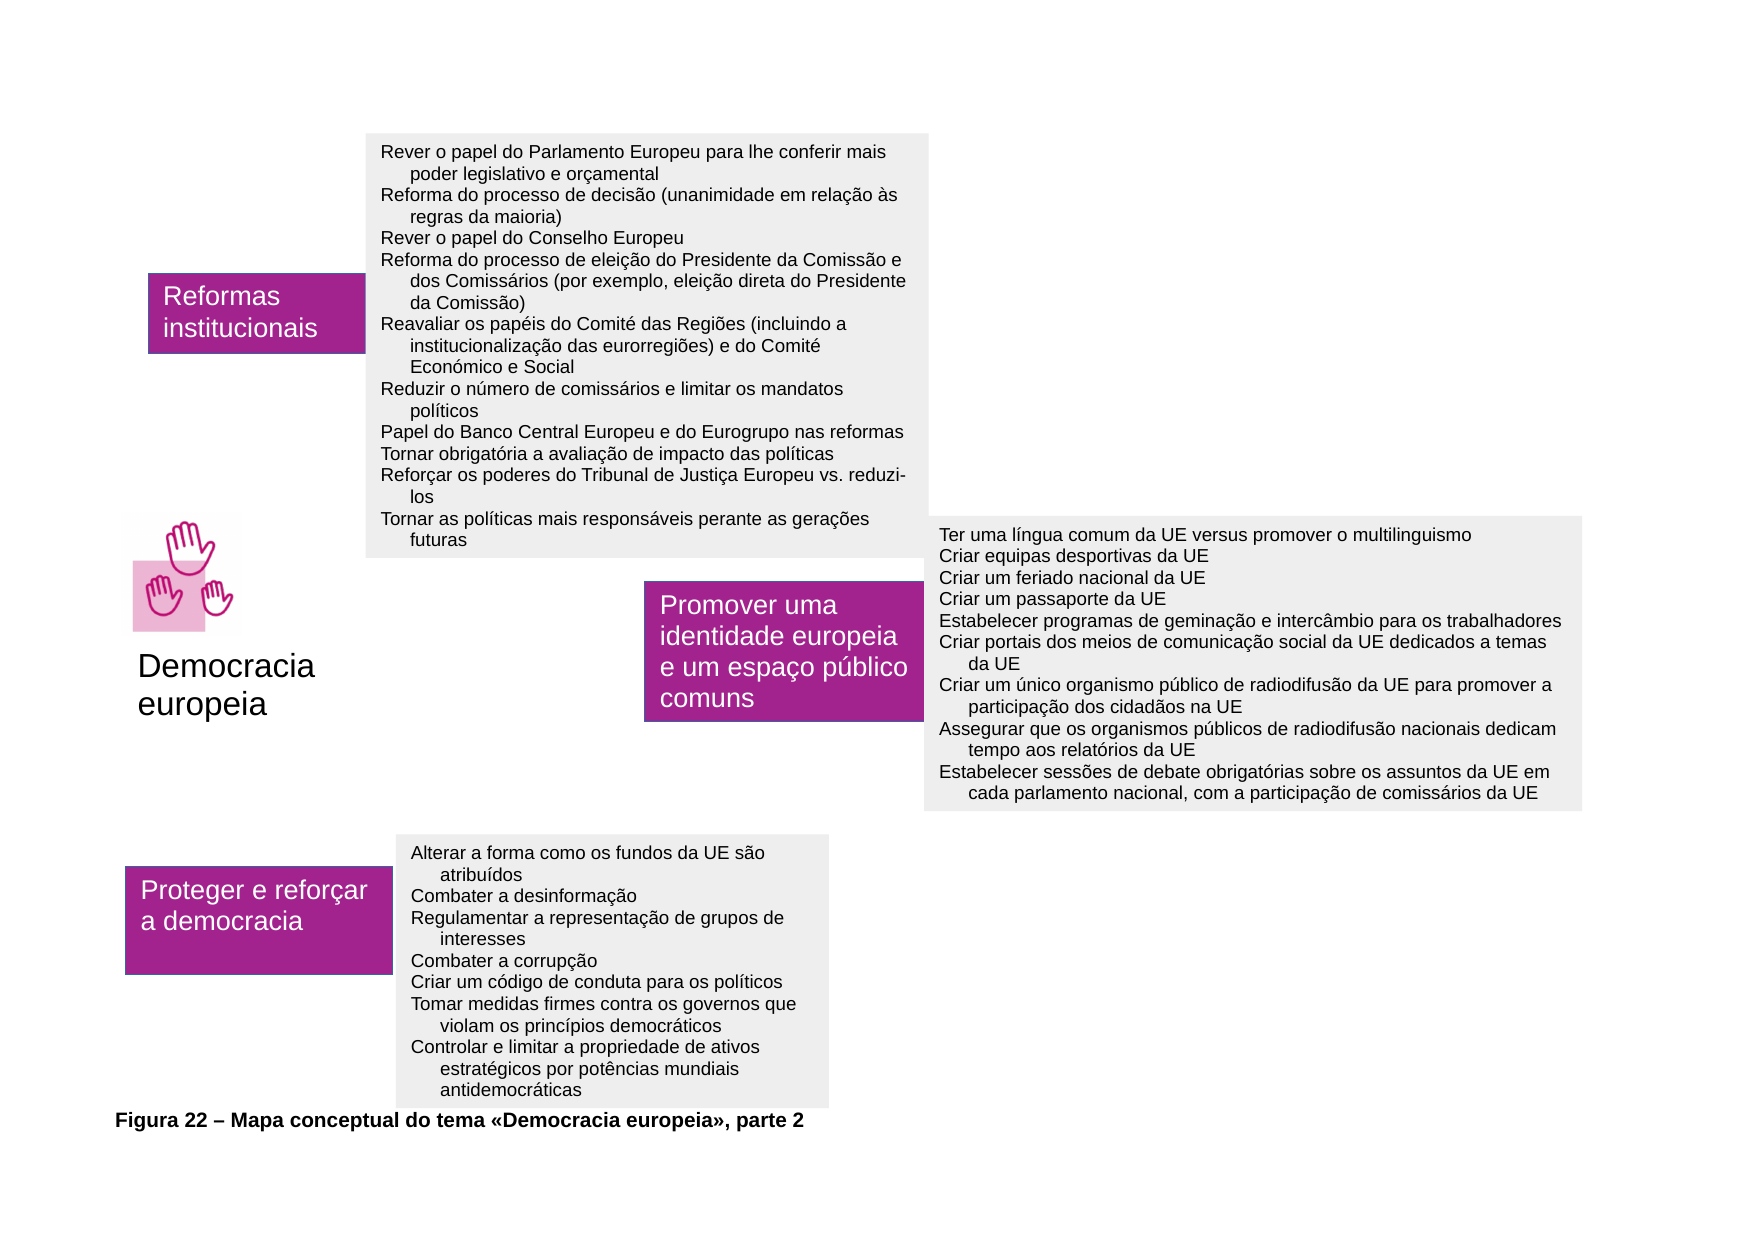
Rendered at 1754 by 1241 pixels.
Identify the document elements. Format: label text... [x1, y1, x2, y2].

text Figura 22 – Mapa conceptual do tema «Democracia europeia», parte 2 [115, 146, 1589, 1132]
picture [121, 512, 242, 636]
